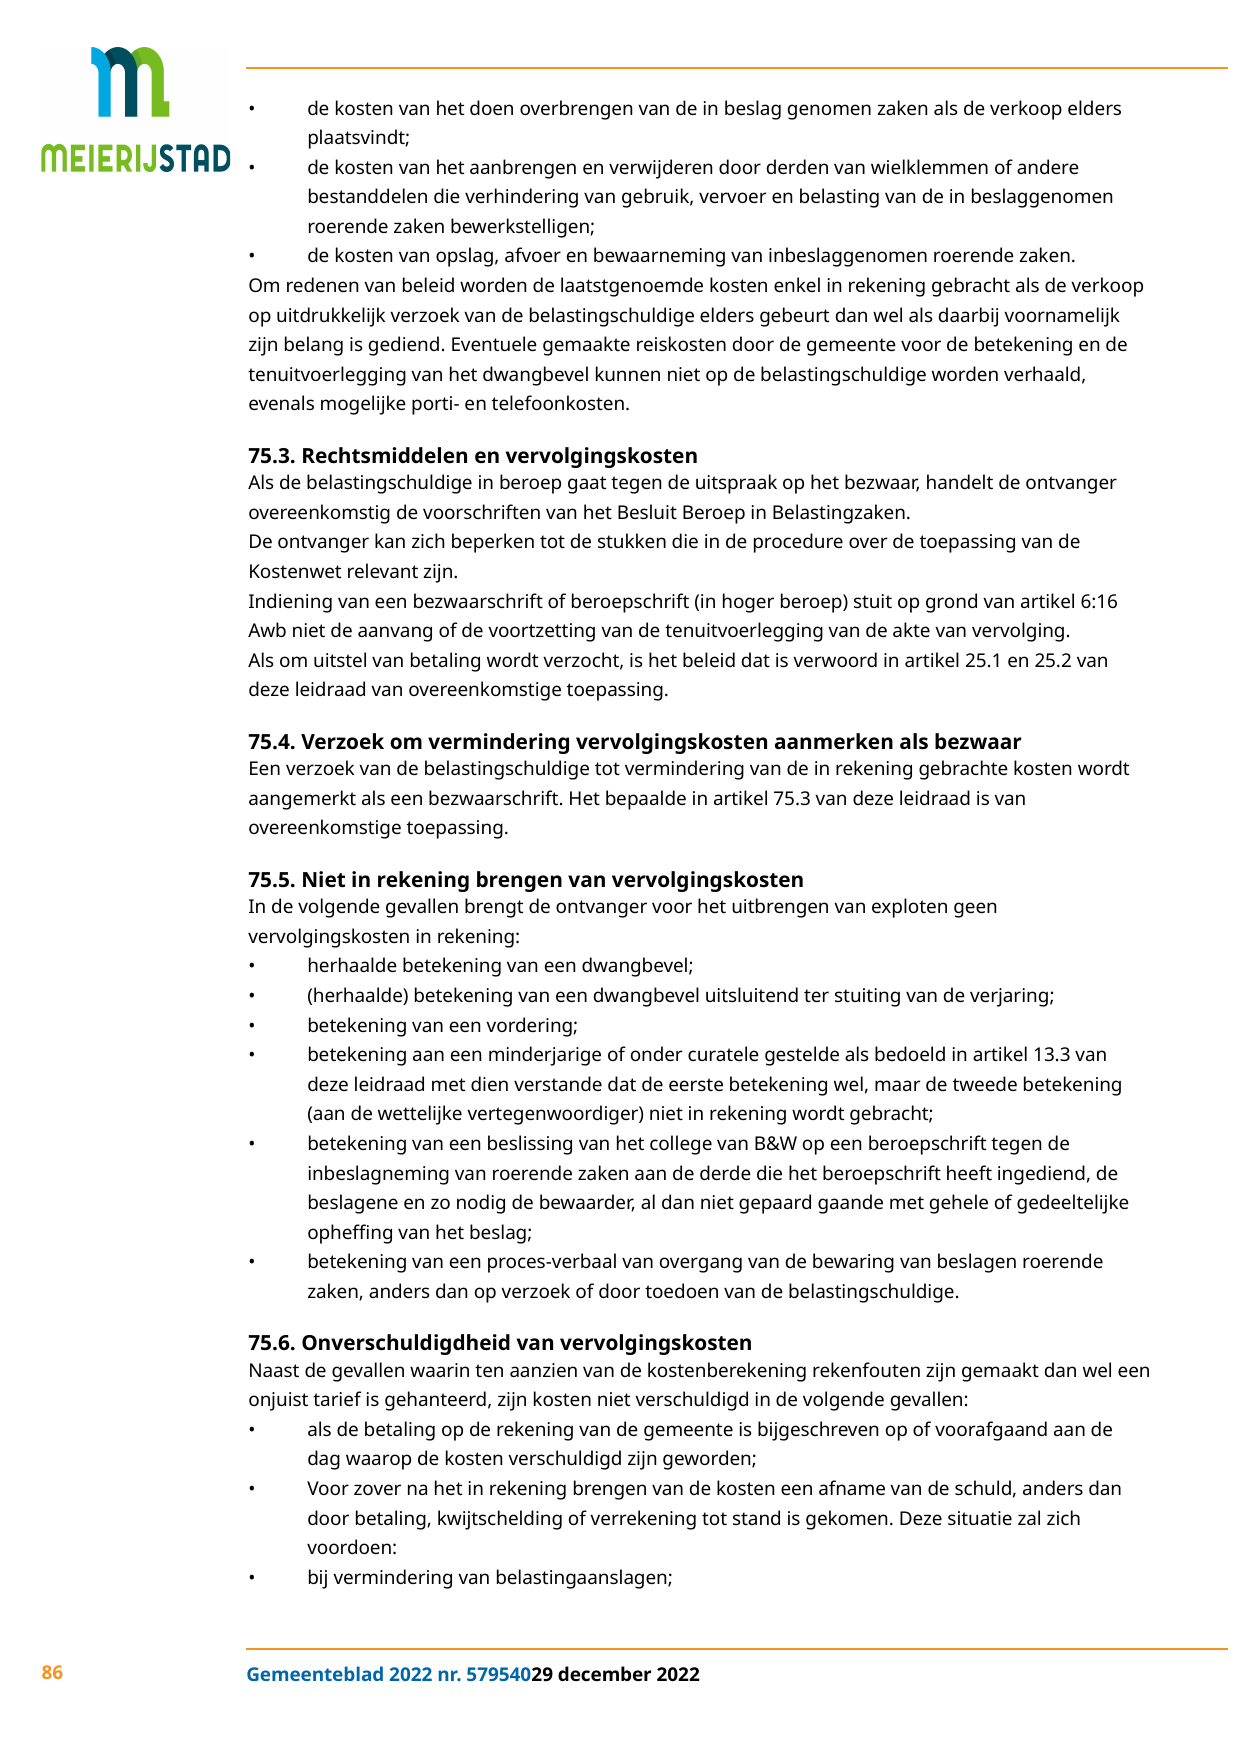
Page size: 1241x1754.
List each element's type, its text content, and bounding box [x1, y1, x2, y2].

text Als om uitstel van betaling wordt verzocht, is het beleid dat is verwoord in artikel 25.1 en 25.2 van deze leidraad van overeenkomstige toepassing. [248, 647, 1152, 702]
list Voor zover na het in rekening brengen van de kosten een afname van de schuld, anders dan door betaling, kwijtschelding of verrekening tot stand is gekomen. Deze situatie zal zich voordoen: [248, 1475, 1152, 1560]
list betekening aan een minderjarige of onder curatele gestelde als bedoeld in artikel 13.3 van deze leidraad met dien verstande dat de eerste betekening wel, maar de tweede betekening (aan de wettelijke vertegenwoordiger) niet in rekening wordt gebracht; [248, 1041, 1152, 1126]
list de kosten van opslag, afvoer en bewaarneming van inbeslaggenomen roerende zaken. [248, 243, 1152, 268]
text Indiening van een bezwaarschrift of beroepschrift (in hoger beroep) stuit op grond van artikel 6:16 Awb niet de aanvang of de voortzetting van de tenuitvoerlegging van de akte van vervolging. [248, 588, 1152, 643]
list (herhaalde) betekening van een dwangbevel uitsluitend ter stuiting van de verjaring; [248, 982, 1152, 1008]
text 75.5. Niet in rekening brengen van vervolgingskosten [248, 865, 1152, 893]
text Om redenen van beleid worden de laatstgenoemde kosten enkel in rekening gebracht als de verkoop op uitdrukkelijk verzoek van de belastingschuldige elders gebeurt dan wel als daarbij voornamelijk zijn belang is gediend. Eventuele gemaakte reiskosten door de gemeente voor de betekening en de tenuitvoerlegging van het dwangbevel kunnen niet op de belastingschuldige worden verhaald, evenals mogelijke porti- en telefoonkosten. [248, 272, 1152, 416]
text 75.4. Verzoek om vermindering vervolgingskosten aanmerken als bezwaar [248, 727, 1152, 755]
text 75.3. Rechtsmiddelen en vervolgingskosten [248, 441, 1152, 469]
list de kosten van het doen overbrengen van de in beslag genomen zaken als de verkoop elders plaatsvindt; [248, 95, 1152, 150]
text In de volgende gevallen brengt de ontvanger voor het uitbrengen van exploten geen vervolgingskosten in rekening: [248, 893, 1152, 949]
list herhaalde betekening van een dwangbevel; [248, 953, 1152, 978]
list betekening van een vordering; [248, 1012, 1152, 1037]
list betekening van een beslissing van het college van B&W op een beroepschrift tegen de inbeslagneming van roerende zaken aan de derde die het beroepschrift heeft ingediend, de beslagene en zo nodig de bewaarder, al dan niet gepaard gaande met gehele of gedeeltelijke opheffing van het beslag; [248, 1130, 1152, 1244]
text De ontvanger kan zich beperken tot de stukken die in de procedure over de toepassing van de Kostenwet relevant zijn. [248, 529, 1152, 584]
text Een verzoek van de belastingschuldige tot vermindering van de in rekening gebrachte kosten wordt aangemerkt als een bezwaarschrift. Het bepaalde in artikel 75.3 van deze leidraad is van overeenkomstige toepassing. [248, 755, 1152, 840]
list betekening van een proces-verbaal van overgang van de bewaring van beslagen roerende zaken, anders dan op verzoek of door toedoen van de belastingschuldige. [248, 1248, 1152, 1304]
text Naast de gevallen waarin ten aanzien van de kostenberekening rekenfouten zijn gemaakt dan wel een onjuist tarief is gehanteerd, zijn kosten niet verschuldigd in de volgende gevallen: [248, 1357, 1152, 1412]
text Als de belastingschuldige in beroep gaat tegen de uitspraak op het bezwaar, handelt de ontvanger overeenkomstig de voorschriften van het Besluit Beroep in Belastingzaken. [248, 469, 1152, 525]
list als de betaling op de rekening van de gemeente is bijgeschreven op of voorafgaand aan de dag waarop de kosten verschuldigd zijn geworden; [248, 1416, 1152, 1471]
list bij vermindering van belastingaanslagen; [248, 1564, 1152, 1590]
text 75.6. Onverschuldigdheid van vervolgingskosten [248, 1328, 1152, 1357]
list de kosten van het aanbrengen en verwijderen door derden van wielklemmen of andere bestanddelen die verhindering van gebruik, vervoer en belasting van de in beslaggenomen roerende zaken bewerkstelligen; [248, 154, 1152, 239]
picture [41, 47, 231, 172]
